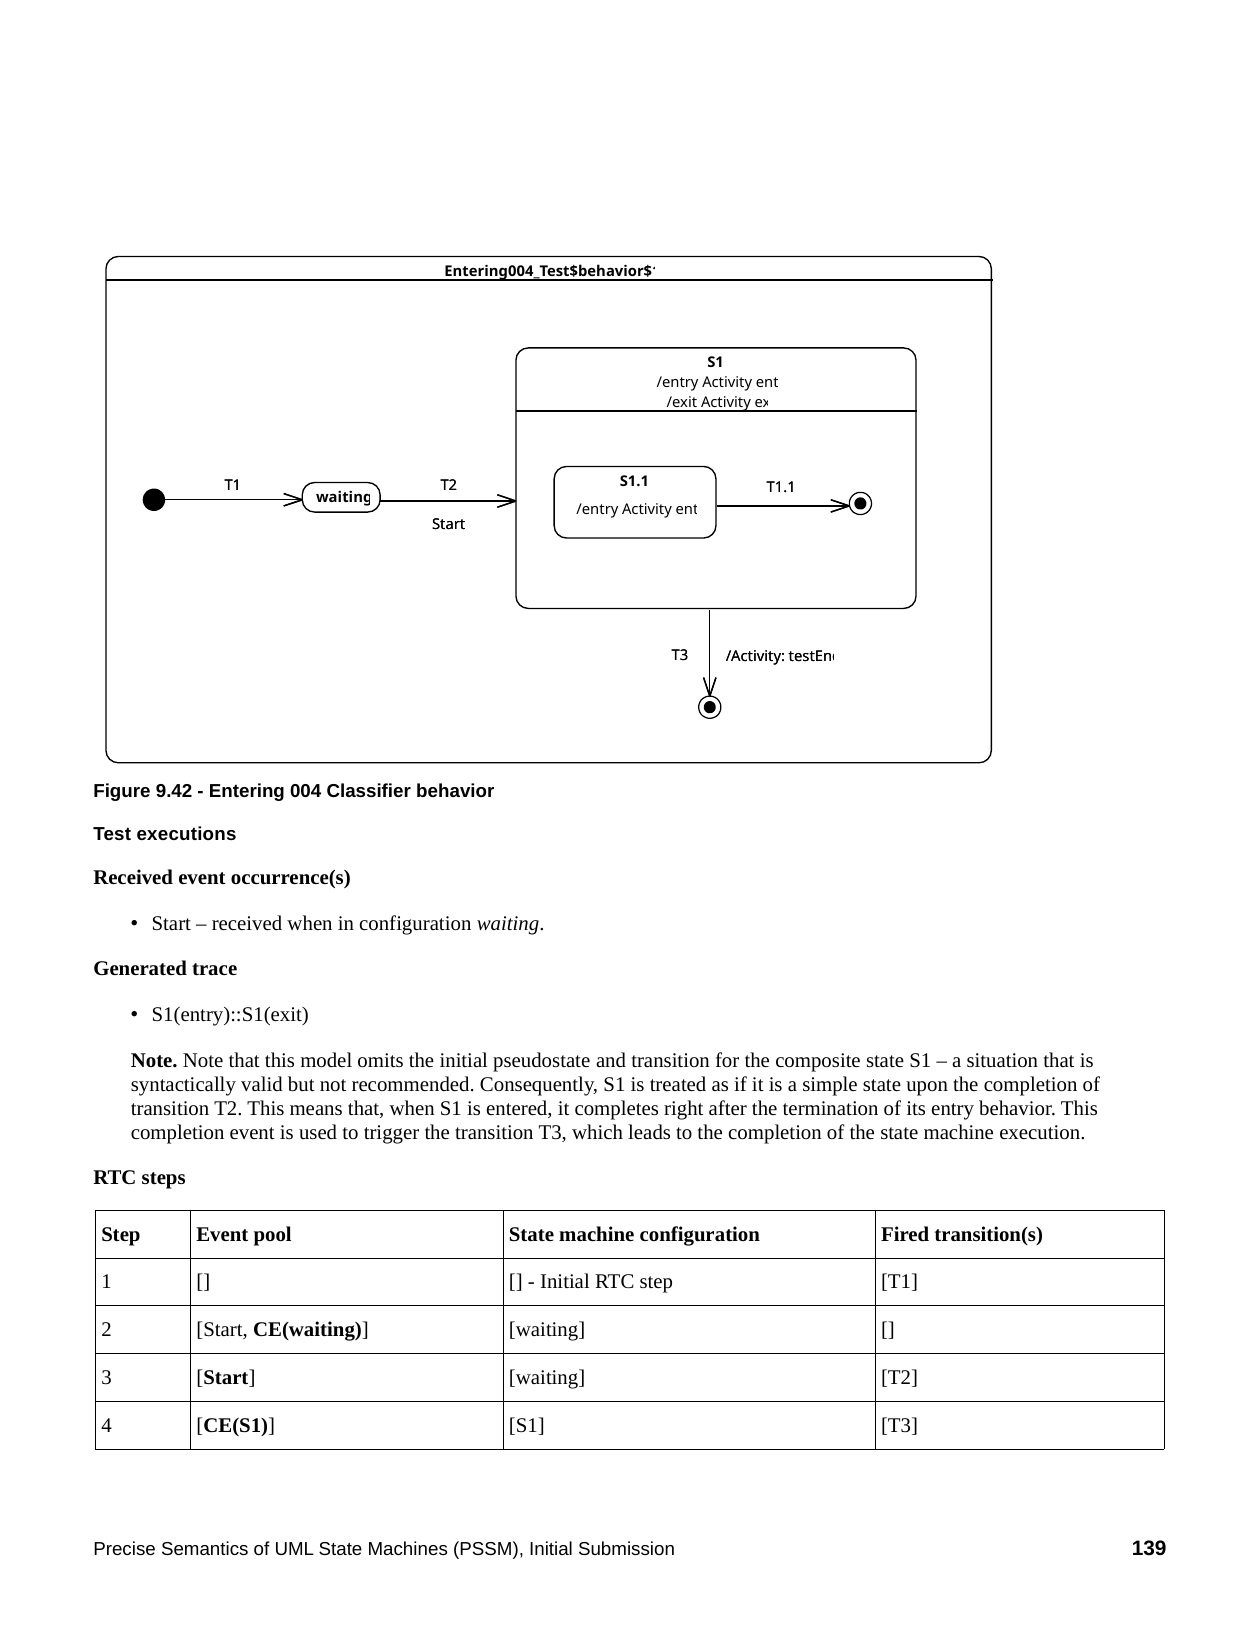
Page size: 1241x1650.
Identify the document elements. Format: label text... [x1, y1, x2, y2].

table_cell [CE(S1)] [191, 1402, 503, 1448]
table_header Event pool [191, 1211, 503, 1258]
table_header Step [96, 1211, 190, 1258]
table_cell [T1] [876, 1259, 1164, 1305]
table_cell [] [191, 1259, 503, 1305]
text Generated trace [93, 956, 1164, 980]
table_cell [waiting] [504, 1354, 875, 1401]
text Note. Note that this model omits the initial pseudostate and transition for the composite state S1 – a situation that is syntactically valid but not recommended. Consequently, S1 is treated as if it is a simple state upon the completion of transition T2. This means that, when S1 is entered, it completes right after the termination of its entry behavior. This completion event is used to trigger the transition T3, which leads to the completion of the state machine execution. [131, 1047, 1164, 1144]
list Start – received when in configuration waiting. [131, 910, 1164, 935]
table_header State machine configuration [504, 1211, 875, 1258]
text Received event occurrence(s) [93, 865, 1164, 889]
table_cell [] - Initial RTC step [504, 1259, 875, 1305]
table_cell 1 [96, 1259, 190, 1305]
table_cell 4 [96, 1402, 190, 1448]
table_header Fired transition(s) [876, 1211, 1164, 1258]
table_cell [T2] [876, 1354, 1164, 1401]
table_cell [Start] [191, 1354, 503, 1401]
table_cell 3 [96, 1354, 190, 1401]
text RTC steps [93, 1165, 1164, 1189]
table_cell [Start, CE(waiting)] [191, 1306, 503, 1353]
text Figure 9.42 - Entering 004 Classifier behavior [93, 243, 1006, 802]
table_cell [waiting] [504, 1306, 875, 1353]
table_cell 2 [96, 1306, 190, 1353]
list S1(entry)::S1(exit) [131, 1001, 1164, 1026]
table_cell [S1] [504, 1402, 875, 1448]
table_cell [T3] [876, 1402, 1164, 1448]
subtitle Test executions [93, 231, 1164, 844]
table_cell [] [876, 1306, 1164, 1353]
